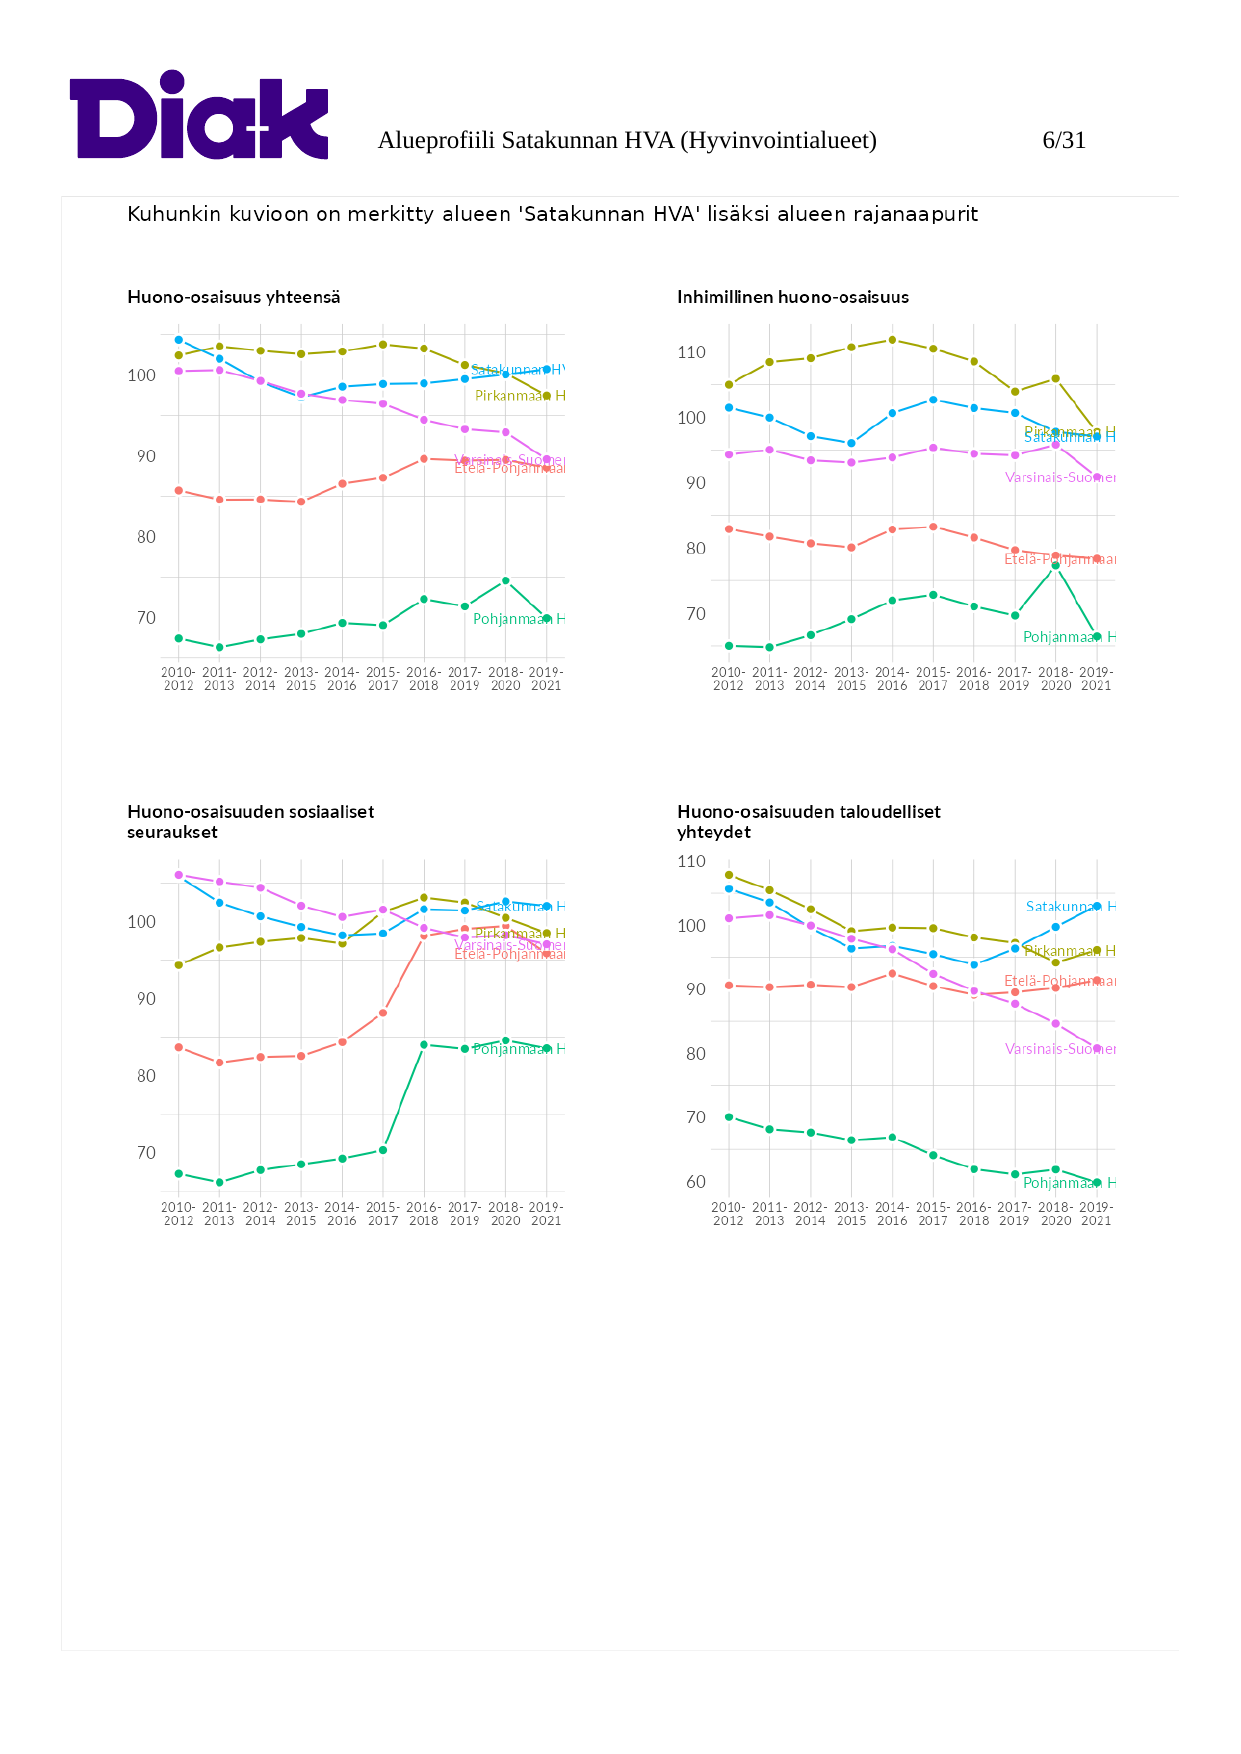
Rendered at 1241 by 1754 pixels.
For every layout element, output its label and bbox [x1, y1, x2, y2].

picture [61, 196, 1179, 1651]
